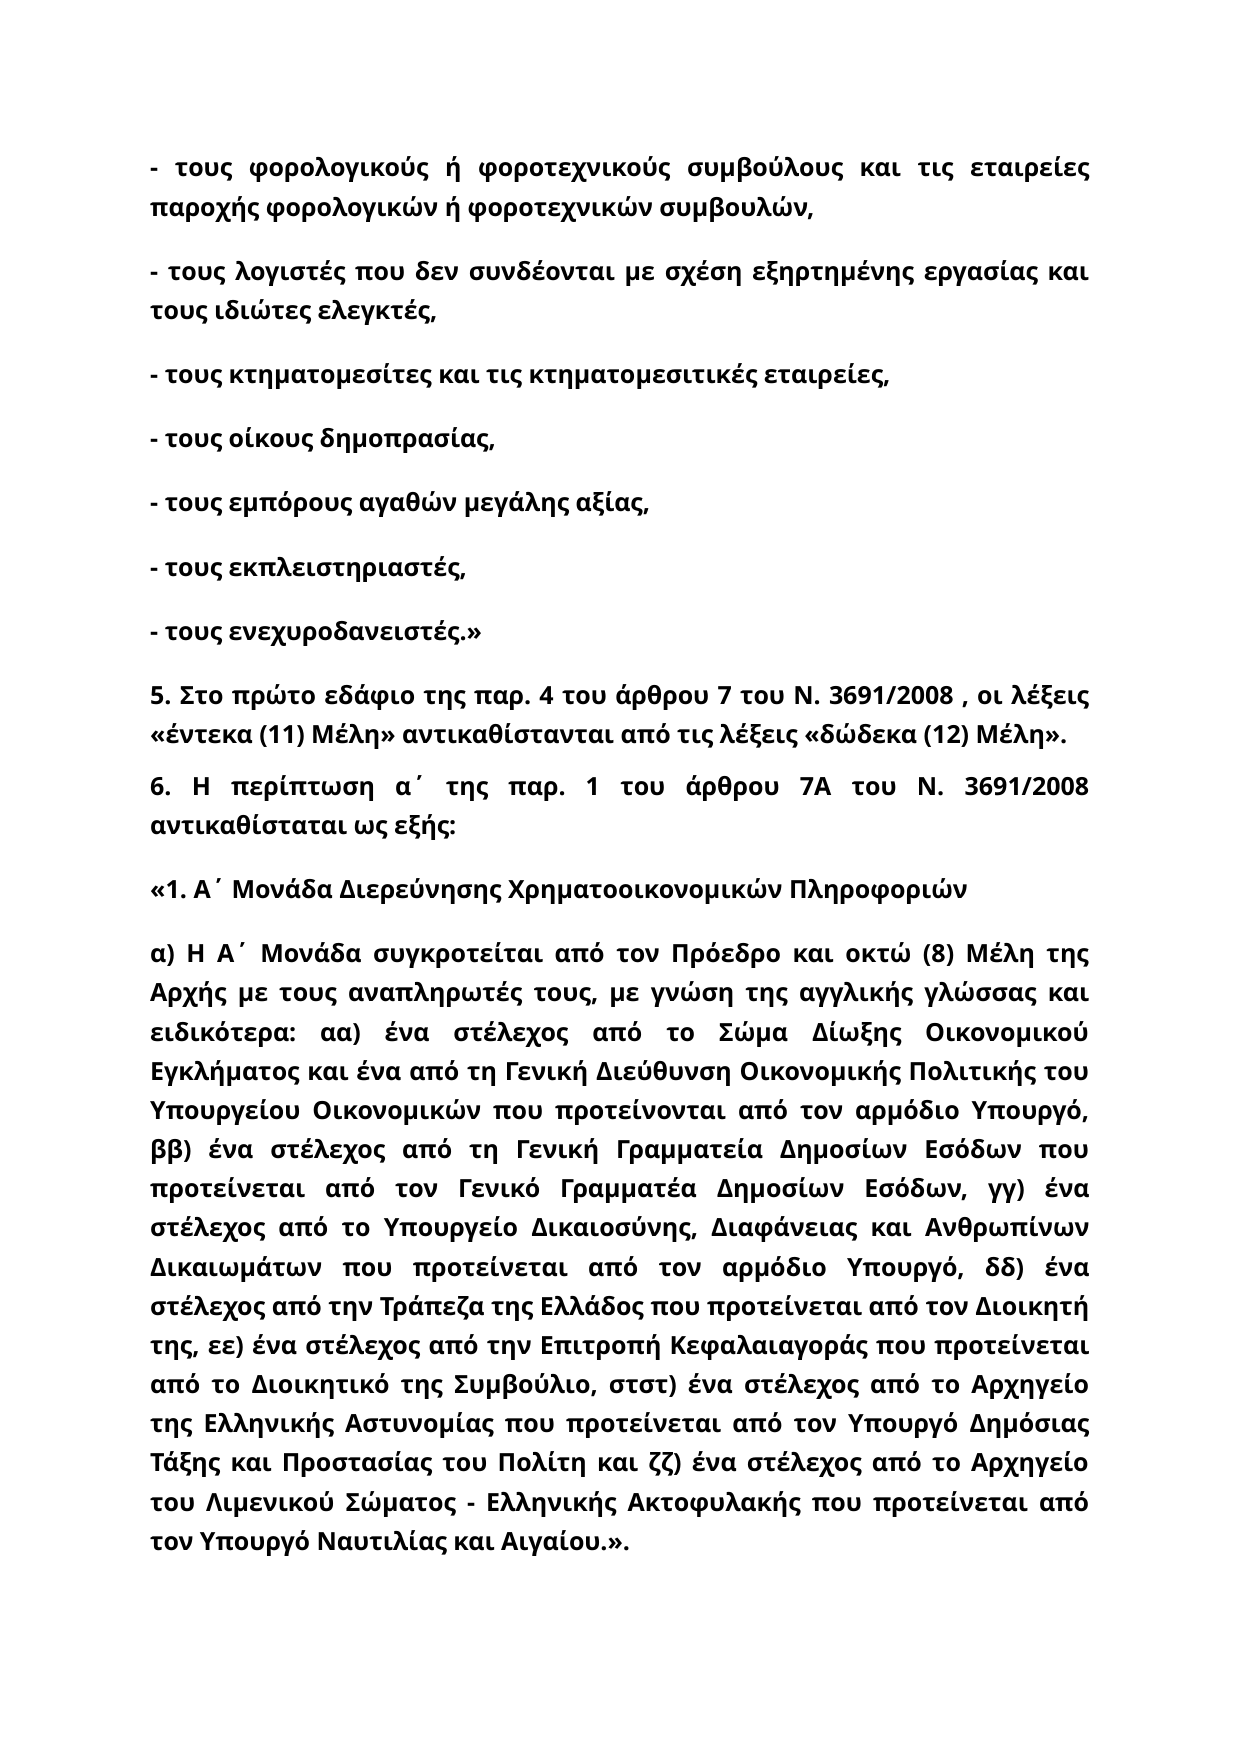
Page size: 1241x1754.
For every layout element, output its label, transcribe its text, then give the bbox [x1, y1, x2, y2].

text - τους ενεχυροδανειστές.» [150, 613, 1090, 647]
text α) Η Α΄ Μονάδα συγκροτείται από τον Πρόεδρο και οκτώ (8) Μέλη της Αρχής με τους αναπληρωτές τους, με γνώση της αγγλικής γλώσσας και ειδικότερα: αα) ένα στέλεχος από το Σώμα Δίωξης Οικονομικού Εγκλήματος και ένα από τη Γενική Διεύθυνση Οικονομικής Πολιτικής του Υπουργείου Οικονομικών που προτείνονται από τον αρμόδιο Υπουργό, ββ) ένα στέλεχος από τη Γενική Γραμματεία Δημοσίων Εσόδων που προτείνεται από τον Γενικό Γραμματέα Δημοσίων Εσόδων, γγ) ένα στέλεχος από το Υπουργείο Δικαιοσύνης, Διαφάνειας και Ανθρωπίνων Δικαιωμάτων που προτείνεται από τον αρμόδιο Υπουργό, δδ) ένα στέλεχος από την Τράπεζα της Ελλάδος που προτείνεται από τον Διοικητή της, εε) ένα στέλεχος από την Επιτροπή Κεφαλαιαγοράς που προτείνεται από το Διοικητικό της Συμβούλιο, στστ) ένα στέλεχος από το Αρχηγείο της Ελληνικής Αστυνομίας που προτείνεται από τον Υπουργό Δημόσιας Τάξης και Προστασίας του Πολίτη και ζζ) ένα στέλεχος από το Αρχηγείο του Λιμενικού Σώματος - Ελληνικής Ακτοφυλακής που προτείνεται από τον Υπουργό Ναυτιλίας και Αιγαίου.». [150, 936, 1090, 1557]
text 6. Η περίπτωση α΄ της παρ. 1 του άρθρου 7Α του Ν. 3691/2008 αντικαθίσταται ως εξής: [150, 768, 1090, 842]
text «1. Α΄ Μονάδα Διερεύνησης Χρηματοοικονομικών Πληροφοριών [150, 872, 1090, 906]
text - τους φορολογικούς ή φοροτεχνικούς συμβούλους και τις εταιρείες παροχής φορολογικών ή φοροτεχνικών συμβουλών, [150, 150, 1090, 223]
text - τους εμπόρους αγαθών μεγάλης αξίας, [150, 485, 1090, 519]
text - τους εκπλειστηριαστές, [150, 549, 1090, 583]
text - τους λογιστές που δεν συνδέονται με σχέση εξηρτημένης εργασίας και τους ιδιώτες ελεγκτές, [150, 253, 1090, 327]
text - τους οίκους δημοπρασίας, [150, 421, 1090, 455]
text 5. Στο πρώτο εδάφιο της παρ. 4 του άρθρου 7 του Ν. 3691/2008 , οι λέξεις «έντεκα (11) Μέλη» αντικαθίστανται από τις λέξεις «δώδεκα (12) Μέλη». [150, 677, 1090, 751]
text - τους κτηματομεσίτες και τις κτηματομεσιτικές εταιρείες, [150, 357, 1090, 391]
